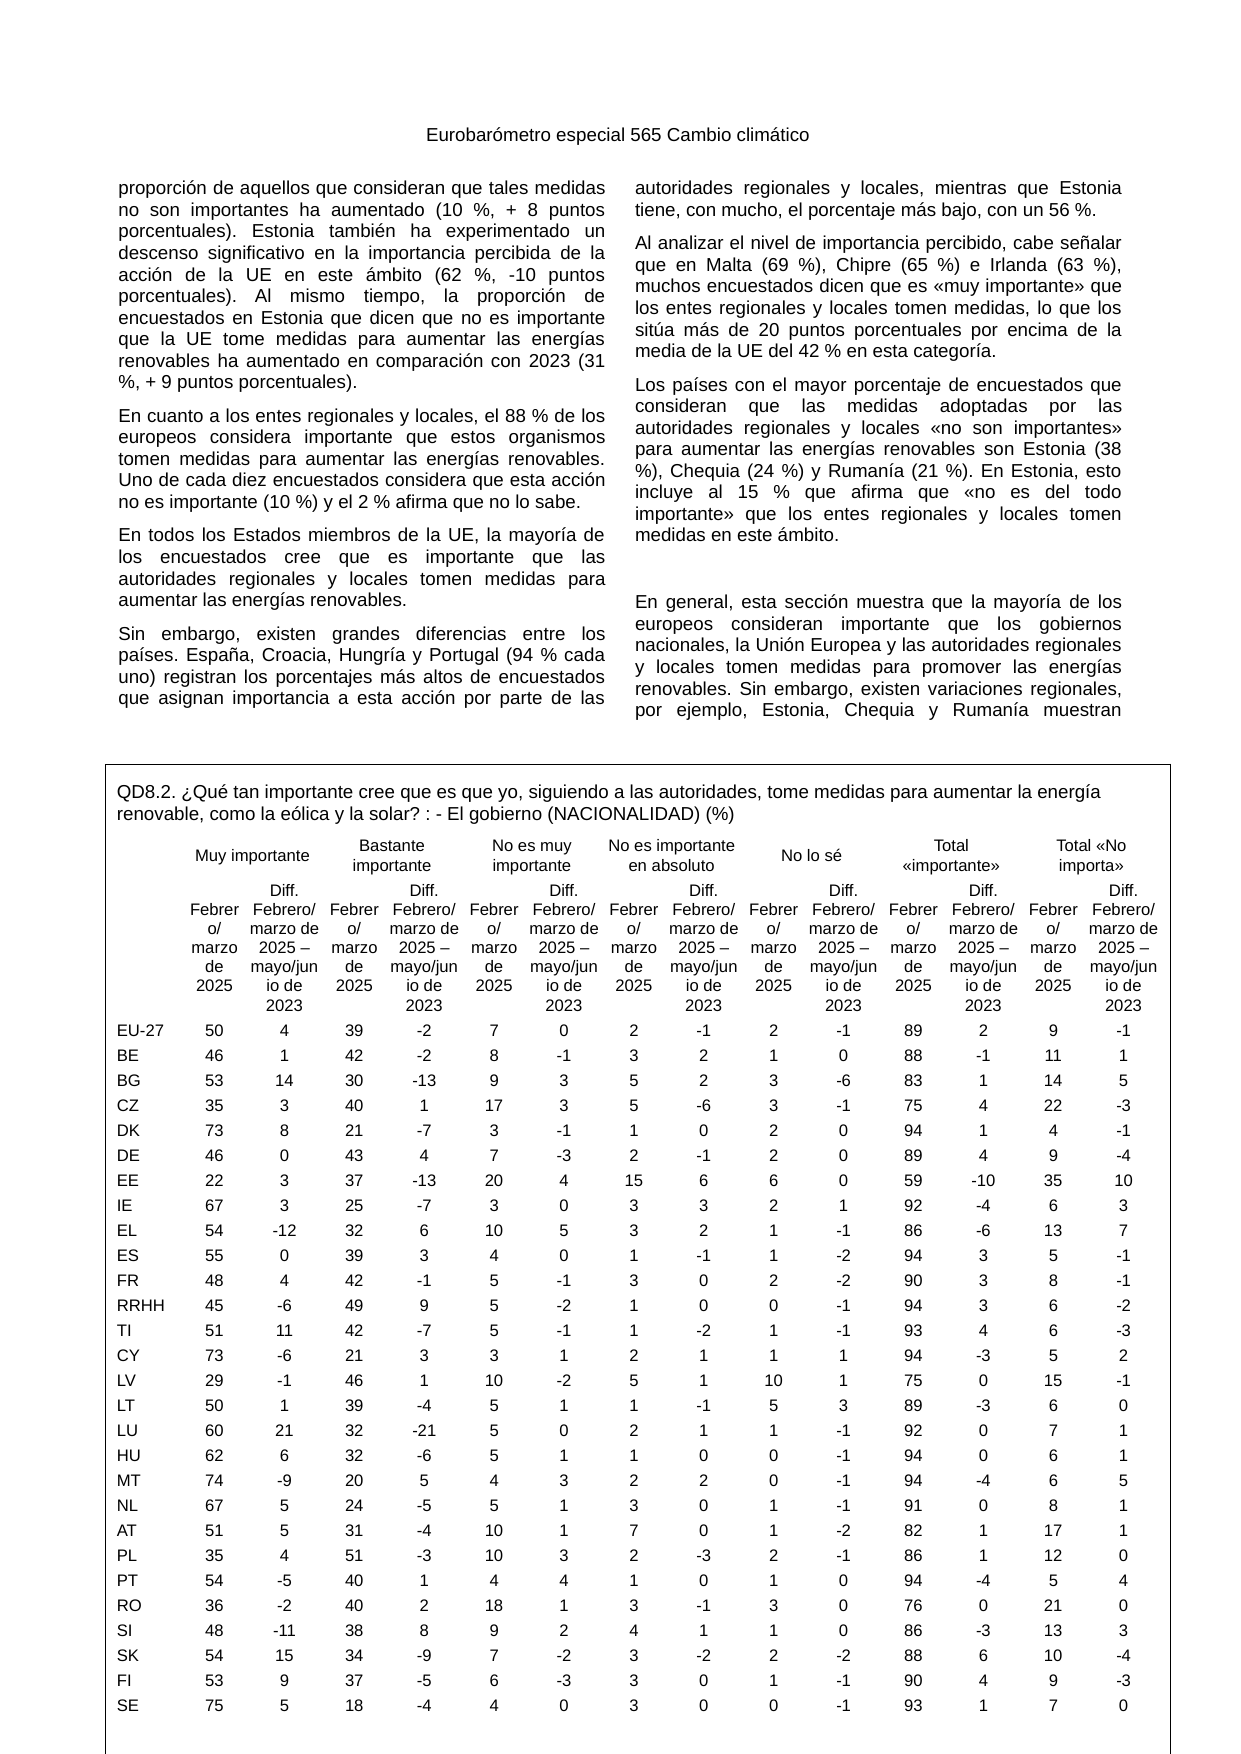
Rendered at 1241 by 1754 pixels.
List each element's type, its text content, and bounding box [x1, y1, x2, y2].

table_cell [114, 878, 182, 1017]
table_cell -10 [945, 1168, 1021, 1192]
table_cell 3 [945, 1293, 1021, 1317]
table_cell 75 [881, 1368, 945, 1392]
table_cell -2 [806, 1643, 881, 1667]
table_cell 0 [806, 1618, 881, 1642]
table_cell 3 [462, 1118, 526, 1142]
table_cell -6 [386, 1443, 462, 1467]
table_cell 1 [526, 1343, 602, 1367]
table_cell -4 [945, 1193, 1021, 1217]
table_cell 0 [806, 1118, 881, 1142]
table_cell -2 [806, 1518, 881, 1542]
table_cell -1 [945, 1043, 1021, 1067]
table_cell -1 [1085, 1018, 1161, 1042]
table_cell 2 [602, 1468, 666, 1492]
table_cell 1 [945, 1068, 1021, 1092]
table_cell 1 [526, 1593, 602, 1617]
table_cell 2 [526, 1618, 602, 1642]
table_cell 90 [881, 1668, 945, 1692]
table_cell 6 [246, 1443, 322, 1467]
table_cell 22 [182, 1168, 246, 1192]
table_cell 53 [182, 1068, 246, 1092]
table_cell 35 [1021, 1168, 1085, 1192]
table_cell -2 [526, 1293, 602, 1317]
table_cell 7 [1085, 1218, 1161, 1242]
table_cell 1 [741, 1668, 806, 1692]
table_cell 18 [462, 1593, 526, 1617]
table_cell -2 [806, 1243, 881, 1267]
table_cell 1 [602, 1243, 666, 1267]
table_cell 0 [806, 1593, 881, 1617]
table_cell 5 [462, 1318, 526, 1342]
table_cell HU [114, 1443, 182, 1467]
table_cell 17 [462, 1093, 526, 1117]
table_cell 1 [1085, 1518, 1161, 1542]
table_cell 94 [881, 1468, 945, 1492]
table_cell 42 [322, 1043, 386, 1067]
table_cell 2 [1085, 1343, 1161, 1367]
table_cell 1 [1085, 1443, 1161, 1467]
table_cell 5 [1085, 1068, 1161, 1092]
table_cell 7 [462, 1018, 526, 1042]
table_cell -1 [1085, 1268, 1161, 1292]
table_cell -1 [1085, 1243, 1161, 1267]
table_cell 6 [741, 1168, 806, 1192]
table_cell 8 [1021, 1268, 1085, 1292]
table_cell 5 [602, 1093, 666, 1117]
table_cell -1 [246, 1368, 322, 1392]
table_cell -1 [806, 1443, 881, 1467]
text proporción de aquellos que consideran que tales medidas no son importantes ha aumentado (10 %, + 8 puntos porcentuales). Estonia también ha experimentado un descenso significativo en la importancia percibida de la acción de la UE en este ámbito (62 %, -10 puntos porcentuales). Al mismo tiempo, la proporción de encuestados en Estonia que dicen que no es importante que la UE tome medidas para aumentar las energías renovables ha aumentado en comparación con 2023 (31 %, + 9 puntos porcentuales). [118, 177, 605, 393]
table_cell 7 [462, 1143, 526, 1167]
table_cell -4 [1085, 1143, 1161, 1167]
table_cell 17 [1021, 1518, 1085, 1542]
table_cell -3 [1085, 1318, 1161, 1342]
table_cell -4 [1085, 1643, 1161, 1667]
table_cell 91 [881, 1493, 945, 1517]
table_cell EL [114, 1218, 182, 1242]
table_cell 0 [741, 1468, 806, 1492]
table_cell -13 [386, 1168, 462, 1192]
table_cell 5 [462, 1268, 526, 1292]
table_cell 5 [462, 1493, 526, 1517]
table_cell Bastante importante [322, 833, 462, 877]
table_cell 0 [666, 1443, 741, 1467]
table_cell 2 [386, 1593, 462, 1617]
table_cell 30 [322, 1068, 386, 1092]
table_cell -1 [526, 1268, 602, 1292]
table_cell 4 [1085, 1568, 1161, 1592]
table_cell 35 [182, 1093, 246, 1117]
table_cell 89 [881, 1018, 945, 1042]
table_cell 0 [526, 1418, 602, 1442]
table_cell 0 [666, 1293, 741, 1317]
table_cell EE [114, 1168, 182, 1192]
table_cell 10 [1021, 1643, 1085, 1667]
table_cell 4 [526, 1168, 602, 1192]
table_cell -2 [386, 1018, 462, 1042]
table_cell 24 [322, 1493, 386, 1517]
table_cell 7 [602, 1518, 666, 1542]
table_cell 18 [322, 1693, 386, 1717]
table_cell PL [114, 1543, 182, 1567]
table_cell 32 [322, 1418, 386, 1442]
table_cell -1 [806, 1668, 881, 1692]
table_cell 38 [322, 1618, 386, 1642]
table_cell 5 [462, 1443, 526, 1467]
table_cell 94 [881, 1343, 945, 1367]
table_cell 1 [246, 1393, 322, 1417]
table_cell 9 [386, 1293, 462, 1317]
table_cell 1 [526, 1393, 602, 1417]
table_cell 3 [602, 1668, 666, 1692]
table_cell -1 [1085, 1118, 1161, 1142]
table_cell 0 [666, 1568, 741, 1592]
table_cell 60 [182, 1418, 246, 1442]
table_cell 10 [1085, 1168, 1161, 1192]
table_cell 59 [881, 1168, 945, 1192]
table_cell 0 [666, 1668, 741, 1692]
table_cell -9 [246, 1468, 322, 1492]
table_cell -2 [246, 1593, 322, 1617]
table_cell 50 [182, 1018, 246, 1042]
table_cell 43 [322, 1143, 386, 1167]
table_cell -1 [526, 1043, 602, 1067]
table_cell 21 [246, 1418, 322, 1442]
table_cell 0 [526, 1243, 602, 1267]
table_cell 15 [602, 1168, 666, 1192]
table_cell 32 [322, 1218, 386, 1242]
table_cell 3 [1085, 1618, 1161, 1642]
table_cell 1 [741, 1418, 806, 1442]
table_cell 93 [881, 1693, 945, 1717]
text En cuanto a los entes regionales y locales, el 88 % de los europeos considera importante que estos organismos tomen medidas para aumentar las energías renovables. Uno de cada diez encuestados considera que esta acción no es importante (10 %) y el 2 % afirma que no lo sabe. [118, 404, 605, 512]
table_cell 46 [322, 1368, 386, 1392]
table_cell 3 [945, 1243, 1021, 1267]
table_cell 6 [386, 1218, 462, 1242]
table_cell 3 [945, 1268, 1021, 1292]
table_cell 2 [666, 1468, 741, 1492]
table_cell -1 [386, 1268, 462, 1292]
table_cell 3 [602, 1218, 666, 1242]
table_cell 21 [322, 1118, 386, 1142]
table_cell 8 [1021, 1493, 1085, 1517]
table_cell -3 [945, 1343, 1021, 1367]
table_cell 1 [741, 1218, 806, 1242]
table_cell 45 [182, 1293, 246, 1317]
table_cell 39 [322, 1393, 386, 1417]
table_cell 0 [1085, 1543, 1161, 1567]
table_cell 46 [182, 1143, 246, 1167]
table_cell 1 [945, 1543, 1021, 1567]
table_cell 31 [322, 1518, 386, 1542]
table_cell Febrero/marzo de 2025 [602, 878, 666, 1017]
table_cell -1 [806, 1318, 881, 1342]
table_cell -6 [666, 1093, 741, 1117]
table_cell 0 [945, 1443, 1021, 1467]
table_cell 11 [246, 1318, 322, 1342]
table_cell 94 [881, 1568, 945, 1592]
table_cell 6 [1021, 1293, 1085, 1317]
table_cell 1 [666, 1418, 741, 1442]
table_cell 6 [1021, 1393, 1085, 1417]
table_cell 14 [246, 1068, 322, 1092]
table_cell 15 [246, 1643, 322, 1667]
table_cell 8 [386, 1618, 462, 1642]
table_cell 5 [386, 1468, 462, 1492]
table_cell SI [114, 1618, 182, 1642]
table_cell 73 [182, 1343, 246, 1367]
table_cell SK [114, 1643, 182, 1667]
table_cell 1 [741, 1618, 806, 1642]
table_cell -3 [1085, 1093, 1161, 1117]
table_cell 6 [666, 1168, 741, 1192]
table_cell FR [114, 1268, 182, 1292]
table_cell 6 [1021, 1193, 1085, 1217]
table_cell LT [114, 1393, 182, 1417]
table_cell TI [114, 1318, 182, 1342]
table_cell -4 [945, 1468, 1021, 1492]
table_cell 1 [602, 1318, 666, 1342]
table_cell -6 [945, 1218, 1021, 1242]
table_cell 83 [881, 1068, 945, 1092]
table_cell 2 [666, 1068, 741, 1092]
table_cell 9 [246, 1668, 322, 1692]
table_cell 4 [246, 1543, 322, 1567]
table_cell 9 [1021, 1668, 1085, 1692]
table_cell 4 [945, 1093, 1021, 1117]
table_cell -2 [526, 1368, 602, 1392]
table_cell -6 [246, 1293, 322, 1317]
table_cell -1 [666, 1393, 741, 1417]
table_cell 1 [1085, 1043, 1161, 1067]
table_cell -3 [666, 1543, 741, 1567]
table_cell 0 [1085, 1693, 1161, 1717]
table_cell 4 [526, 1568, 602, 1592]
table_cell 1 [1085, 1493, 1161, 1517]
table_cell PT [114, 1568, 182, 1592]
table_cell -6 [806, 1068, 881, 1092]
table_cell 21 [1021, 1593, 1085, 1617]
table_cell 7 [1021, 1693, 1085, 1717]
table_cell 2 [741, 1643, 806, 1667]
table_cell 3 [1085, 1193, 1161, 1217]
table_cell 3 [526, 1543, 602, 1567]
table_cell 1 [666, 1368, 741, 1392]
table_cell 36 [182, 1593, 246, 1617]
table_cell 1 [741, 1343, 806, 1367]
table_cell 54 [182, 1643, 246, 1667]
table_cell ES [114, 1243, 182, 1267]
text Los países con el mayor porcentaje de encuestados que consideran que las medidas adoptadas por las autoridades regionales y locales «no son importantes» para aumentar las energías renovables son Estonia (38 %), Chequia (24 %) y Rumanía (21 %). En Estonia, esto incluye al 15 % que afirma que «no es del todo importante» que los entes regionales y locales tomen medidas en este ámbito. [635, 373, 1122, 546]
table_cell 39 [322, 1018, 386, 1042]
table_cell 94 [881, 1243, 945, 1267]
table_cell BG [114, 1068, 182, 1092]
table_cell -2 [806, 1268, 881, 1292]
table_cell 1 [741, 1518, 806, 1542]
table_cell 2 [602, 1418, 666, 1442]
table_cell 2 [602, 1143, 666, 1167]
table_cell 1 [945, 1693, 1021, 1717]
table_cell 0 [246, 1143, 322, 1167]
table_cell 1 [602, 1118, 666, 1142]
table_cell -3 [1085, 1668, 1161, 1692]
table_cell 3 [602, 1043, 666, 1067]
table_cell RRHH [114, 1293, 182, 1317]
table_cell 1 [386, 1368, 462, 1392]
table_cell 0 [806, 1143, 881, 1167]
table_cell 29 [182, 1368, 246, 1392]
table_cell -7 [386, 1193, 462, 1217]
table_cell 1 [806, 1343, 881, 1367]
table_cell 5 [462, 1293, 526, 1317]
table_cell 50 [182, 1393, 246, 1417]
table_cell 3 [462, 1343, 526, 1367]
table_cell -3 [526, 1668, 602, 1692]
table_cell -9 [386, 1643, 462, 1667]
text Sin embargo, existen grandes diferencias entre los países. España, Croacia, Hungría y Portugal (94 % cada uno) registran los porcentajes más altos de encuestados que asignan importancia a esta acción por parte de las [118, 622, 605, 709]
table_cell 22 [1021, 1093, 1085, 1117]
table_cell -1 [666, 1143, 741, 1167]
table_cell 1 [666, 1343, 741, 1367]
table_cell 6 [1021, 1468, 1085, 1492]
table_cell 13 [1021, 1218, 1085, 1242]
table_cell 1 [602, 1443, 666, 1467]
table_cell 9 [1021, 1018, 1085, 1042]
table_cell 2 [741, 1193, 806, 1217]
table_cell 4 [386, 1143, 462, 1167]
table_cell -1 [806, 1418, 881, 1442]
table_cell 9 [1021, 1143, 1085, 1167]
table_cell LU [114, 1418, 182, 1442]
table_cell 89 [881, 1143, 945, 1167]
table_cell EU-27 [114, 1018, 182, 1042]
table_cell CZ [114, 1093, 182, 1117]
table_cell -5 [386, 1493, 462, 1517]
table_cell 0 [806, 1168, 881, 1192]
table_cell 62 [182, 1443, 246, 1467]
table_cell Febrero/marzo de 2025 [462, 878, 526, 1017]
table_cell No lo sé [741, 833, 881, 877]
table_cell 32 [322, 1443, 386, 1467]
table_cell 2 [602, 1343, 666, 1367]
table_cell DK [114, 1118, 182, 1142]
table_cell 0 [945, 1593, 1021, 1617]
table_cell 4 [945, 1143, 1021, 1167]
table_cell Muy importante [182, 833, 322, 877]
table_cell 5 [1021, 1243, 1085, 1267]
table_cell 3 [806, 1393, 881, 1417]
table_cell -2 [666, 1643, 741, 1667]
table_cell 92 [881, 1193, 945, 1217]
table_cell 11 [1021, 1043, 1085, 1067]
table_cell 73 [182, 1118, 246, 1142]
table_cell Diff. Febrero/marzo de 2025 – mayo/junio de 2023 [945, 878, 1021, 1017]
table_cell [114, 833, 182, 877]
table_cell 42 [322, 1268, 386, 1292]
table_cell -11 [246, 1618, 322, 1642]
table_cell 4 [945, 1318, 1021, 1342]
table_cell NL [114, 1493, 182, 1517]
table_cell No es importante en absoluto [602, 833, 741, 877]
table_cell 1 [526, 1518, 602, 1542]
table_cell 0 [945, 1418, 1021, 1442]
table_cell -1 [806, 1543, 881, 1567]
table_cell -1 [806, 1293, 881, 1317]
table_cell 51 [322, 1543, 386, 1567]
table_cell 8 [246, 1118, 322, 1142]
table_cell 3 [526, 1093, 602, 1117]
table_cell 3 [246, 1093, 322, 1117]
table_cell 2 [602, 1543, 666, 1567]
text En general, esta sección muestra que la mayoría de los europeos consideran importante que los gobiernos nacionales, la Unión Europea y las autoridades regionales y locales tomen medidas para promover las energías renovables. Sin embargo, existen variaciones regionales, por ejemplo, Estonia, Chequia y Rumanía muestran [635, 591, 1122, 721]
table_cell 54 [182, 1568, 246, 1592]
table_cell -1 [666, 1243, 741, 1267]
table_cell 3 [246, 1168, 322, 1192]
table_cell 4 [246, 1268, 322, 1292]
table_cell 39 [322, 1243, 386, 1267]
table_cell Diff. Febrero/marzo de 2025 – mayo/junio de 2023 [666, 878, 741, 1017]
table_cell 54 [182, 1218, 246, 1242]
table_cell 3 [246, 1193, 322, 1217]
table_cell 37 [322, 1668, 386, 1692]
table_cell 0 [806, 1043, 881, 1067]
table_cell -1 [806, 1693, 881, 1717]
table_cell 0 [666, 1268, 741, 1292]
table_cell 10 [462, 1368, 526, 1392]
table_cell 3 [602, 1643, 666, 1667]
table_cell 4 [945, 1668, 1021, 1692]
table_cell 1 [741, 1318, 806, 1342]
table_cell 2 [741, 1118, 806, 1142]
table_cell 2 [945, 1018, 1021, 1042]
table_cell 3 [741, 1593, 806, 1617]
table_cell 3 [741, 1093, 806, 1117]
table_cell 51 [182, 1318, 246, 1342]
table_cell 1 [741, 1043, 806, 1067]
table_cell 2 [741, 1268, 806, 1292]
table_header QD8.2. ¿Qué tan importante cree que es que yo, siguiendo a las autoridades, tome medidas para aumentar la energía renovable, como la eólica y la solar? : - El gobierno (NACIONALIDAD) (%) [114, 773, 1161, 833]
table_cell 0 [1085, 1393, 1161, 1417]
table_cell -1 [806, 1218, 881, 1242]
table_cell Febrero/marzo de 2025 [741, 878, 806, 1017]
table_cell -3 [945, 1393, 1021, 1417]
table_cell -5 [386, 1668, 462, 1692]
table_cell 25 [322, 1193, 386, 1217]
table_cell 94 [881, 1118, 945, 1142]
table_cell 1 [741, 1493, 806, 1517]
table_cell BE [114, 1043, 182, 1067]
table_cell 75 [881, 1093, 945, 1117]
table_cell 0 [666, 1493, 741, 1517]
table_cell 0 [666, 1118, 741, 1142]
table_cell 5 [1021, 1343, 1085, 1367]
table_cell -6 [246, 1343, 322, 1367]
table_cell 1 [1085, 1418, 1161, 1442]
table_cell 21 [322, 1343, 386, 1367]
table_cell -1 [806, 1018, 881, 1042]
table_cell 2 [741, 1543, 806, 1567]
table_cell SE [114, 1693, 182, 1717]
table_cell 15 [1021, 1368, 1085, 1392]
table_cell 4 [462, 1468, 526, 1492]
table_cell 94 [881, 1293, 945, 1317]
table_cell 3 [666, 1193, 741, 1217]
table_cell -1 [806, 1468, 881, 1492]
table_cell 3 [602, 1693, 666, 1717]
table_cell No es muy importante [462, 833, 602, 877]
table_cell -4 [386, 1693, 462, 1717]
table_cell 3 [602, 1268, 666, 1292]
table_cell 0 [945, 1493, 1021, 1517]
table_cell 53 [182, 1668, 246, 1692]
table_cell 5 [526, 1218, 602, 1242]
table_cell -7 [386, 1118, 462, 1142]
table_cell 3 [462, 1193, 526, 1217]
table_cell 5 [741, 1393, 806, 1417]
table_cell -2 [1085, 1293, 1161, 1317]
table_cell 0 [666, 1518, 741, 1542]
table_cell 1 [945, 1118, 1021, 1142]
table_cell -2 [526, 1643, 602, 1667]
text [106, 765, 1170, 1754]
table_cell -1 [526, 1318, 602, 1342]
table_cell 5 [462, 1393, 526, 1417]
table_cell 14 [1021, 1068, 1085, 1092]
table_cell 4 [462, 1243, 526, 1267]
table_cell 74 [182, 1468, 246, 1492]
table_cell -1 [666, 1593, 741, 1617]
table_cell 3 [602, 1593, 666, 1617]
table_cell 20 [322, 1468, 386, 1492]
table_cell IE [114, 1193, 182, 1217]
table_cell FI [114, 1668, 182, 1692]
table_cell -4 [386, 1393, 462, 1417]
table_cell -2 [386, 1043, 462, 1067]
table_cell 3 [741, 1068, 806, 1092]
table_cell 86 [881, 1218, 945, 1242]
table_cell 2 [602, 1018, 666, 1042]
table_cell -2 [666, 1318, 741, 1342]
table_cell 0 [526, 1693, 602, 1717]
table_cell 48 [182, 1268, 246, 1292]
table_cell 10 [462, 1518, 526, 1542]
table_cell -1 [806, 1493, 881, 1517]
table_cell 0 [526, 1193, 602, 1217]
table_cell 88 [881, 1043, 945, 1067]
table_cell Febrero/marzo de 2025 [1021, 878, 1085, 1017]
table_cell 40 [322, 1568, 386, 1592]
table_cell -5 [246, 1568, 322, 1592]
table_cell 10 [741, 1368, 806, 1392]
table_cell 1 [246, 1043, 322, 1067]
table_cell Febrero/marzo de 2025 [322, 878, 386, 1017]
table_cell Total «No importa» [1021, 833, 1161, 877]
table_cell 86 [881, 1618, 945, 1642]
table_cell 94 [881, 1443, 945, 1467]
table_cell 1 [602, 1393, 666, 1417]
table_cell 0 [666, 1693, 741, 1717]
table_cell 5 [602, 1068, 666, 1092]
table_cell -3 [386, 1543, 462, 1567]
table_cell 5 [246, 1493, 322, 1517]
table_cell 5 [1021, 1568, 1085, 1592]
table_cell Diff. Febrero/marzo de 2025 – mayo/junio de 2023 [806, 878, 881, 1017]
table_cell 9 [462, 1618, 526, 1642]
table_cell 4 [602, 1618, 666, 1642]
table_cell 0 [741, 1693, 806, 1717]
table_cell 5 [602, 1368, 666, 1392]
table_cell 88 [881, 1643, 945, 1667]
table_cell 90 [881, 1268, 945, 1292]
table_cell LV [114, 1368, 182, 1392]
table_cell 4 [246, 1018, 322, 1042]
table_cell AT [114, 1518, 182, 1542]
table_cell 1 [741, 1568, 806, 1592]
table_cell 49 [322, 1293, 386, 1317]
table_cell Febrero/marzo de 2025 [881, 878, 945, 1017]
text En todos los Estados miembros de la UE, la mayoría de los encuestados cree que es importante que las autoridades regionales y locales tomen medidas para aumentar las energías renovables. [118, 524, 605, 611]
table_cell Diff. Febrero/marzo de 2025 – mayo/junio de 2023 [246, 878, 322, 1017]
table_cell 0 [246, 1243, 322, 1267]
table_cell 3 [526, 1468, 602, 1492]
table_cell 10 [462, 1218, 526, 1242]
table_cell Diff. Febrero/marzo de 2025 – mayo/junio de 2023 [1085, 878, 1161, 1017]
table_cell 5 [462, 1418, 526, 1442]
table_cell 0 [526, 1018, 602, 1042]
table_cell 42 [322, 1318, 386, 1342]
table_cell 7 [462, 1643, 526, 1667]
table_cell 5 [246, 1693, 322, 1717]
text autoridades regionales y locales, mientras que Estonia tiene, con mucho, el porcentaje más bajo, con un 56 %. [635, 177, 1122, 220]
table_cell 13 [1021, 1618, 1085, 1642]
table_cell 12 [1021, 1543, 1085, 1567]
table_cell 34 [322, 1643, 386, 1667]
table_cell 51 [182, 1518, 246, 1542]
table_cell -1 [1085, 1368, 1161, 1392]
table_cell 1 [602, 1293, 666, 1317]
table_cell 7 [1021, 1418, 1085, 1442]
table_cell 40 [322, 1093, 386, 1117]
table_cell -4 [945, 1568, 1021, 1592]
table_cell -3 [945, 1618, 1021, 1642]
table_cell 0 [806, 1568, 881, 1592]
table_cell 9 [462, 1068, 526, 1092]
table_cell 0 [945, 1368, 1021, 1392]
table_cell 40 [322, 1593, 386, 1617]
table_cell 5 [1085, 1468, 1161, 1492]
table_cell -1 [666, 1018, 741, 1042]
table_cell 37 [322, 1168, 386, 1192]
table_cell 8 [462, 1043, 526, 1067]
table_cell 1 [806, 1193, 881, 1217]
table_cell 2 [666, 1043, 741, 1067]
table_cell RO [114, 1593, 182, 1617]
table_cell 3 [602, 1493, 666, 1517]
table_cell 6 [1021, 1443, 1085, 1467]
table_cell 4 [1021, 1118, 1085, 1142]
table_cell 92 [881, 1418, 945, 1442]
table_cell 1 [602, 1568, 666, 1592]
table_cell 0 [741, 1443, 806, 1467]
table_cell 1 [741, 1243, 806, 1267]
table_cell CY [114, 1343, 182, 1367]
table_cell 2 [741, 1018, 806, 1042]
table_cell -21 [386, 1418, 462, 1442]
table_cell 4 [462, 1693, 526, 1717]
table_cell 75 [182, 1693, 246, 1717]
table_cell 1 [666, 1618, 741, 1642]
table_cell Febrero/marzo de 2025 [182, 878, 246, 1017]
table_cell 6 [1021, 1318, 1085, 1342]
table_cell 6 [462, 1668, 526, 1692]
table_cell 82 [881, 1518, 945, 1542]
table_cell 76 [881, 1593, 945, 1617]
table_cell 55 [182, 1243, 246, 1267]
table_cell MT [114, 1468, 182, 1492]
table_cell Diff. Febrero/marzo de 2025 – mayo/junio de 2023 [386, 878, 462, 1017]
table_cell -12 [246, 1218, 322, 1242]
table_cell -3 [526, 1143, 602, 1167]
table_cell 5 [246, 1518, 322, 1542]
table_cell Diff. Febrero/marzo de 2025 – mayo/junio de 2023 [526, 878, 602, 1017]
table_cell -1 [806, 1093, 881, 1117]
table_cell -13 [386, 1068, 462, 1092]
table_cell DE [114, 1143, 182, 1167]
table_cell 1 [386, 1568, 462, 1592]
table_cell 4 [462, 1568, 526, 1592]
text Al analizar el nivel de importancia percibido, cabe señalar que en Malta (69 %), Chipre (65 %) e Irlanda (63 %), muchos encuestados dicen que es «muy importante» que los entes regionales y locales tomen medidas, lo que los sitúa más de 20 puntos porcentuales por encima de la media de la UE del 42 % en esta categoría. [635, 232, 1122, 361]
table_cell -4 [386, 1518, 462, 1542]
table_cell 48 [182, 1618, 246, 1642]
table_cell 20 [462, 1168, 526, 1192]
table_cell 0 [741, 1293, 806, 1317]
table_cell 3 [602, 1193, 666, 1217]
table_cell 3 [386, 1243, 462, 1267]
table_cell 86 [881, 1543, 945, 1567]
table_cell 1 [526, 1443, 602, 1467]
table_cell 67 [182, 1193, 246, 1217]
table_cell 46 [182, 1043, 246, 1067]
table_cell 1 [526, 1493, 602, 1517]
table_cell 10 [462, 1543, 526, 1567]
table_cell 1 [945, 1518, 1021, 1542]
table_cell 2 [741, 1143, 806, 1167]
table_cell 35 [182, 1543, 246, 1567]
table_cell 93 [881, 1318, 945, 1342]
table_cell 3 [386, 1343, 462, 1367]
table_cell 1 [386, 1093, 462, 1117]
table_cell Total «importante» [881, 833, 1021, 877]
table_cell 3 [526, 1068, 602, 1092]
table_cell 1 [806, 1368, 881, 1392]
table_cell -7 [386, 1318, 462, 1342]
table_cell 0 [1085, 1593, 1161, 1617]
table_cell 2 [666, 1218, 741, 1242]
table_cell 67 [182, 1493, 246, 1517]
table_cell -1 [526, 1118, 602, 1142]
table_cell 89 [881, 1393, 945, 1417]
table_cell 6 [945, 1643, 1021, 1667]
